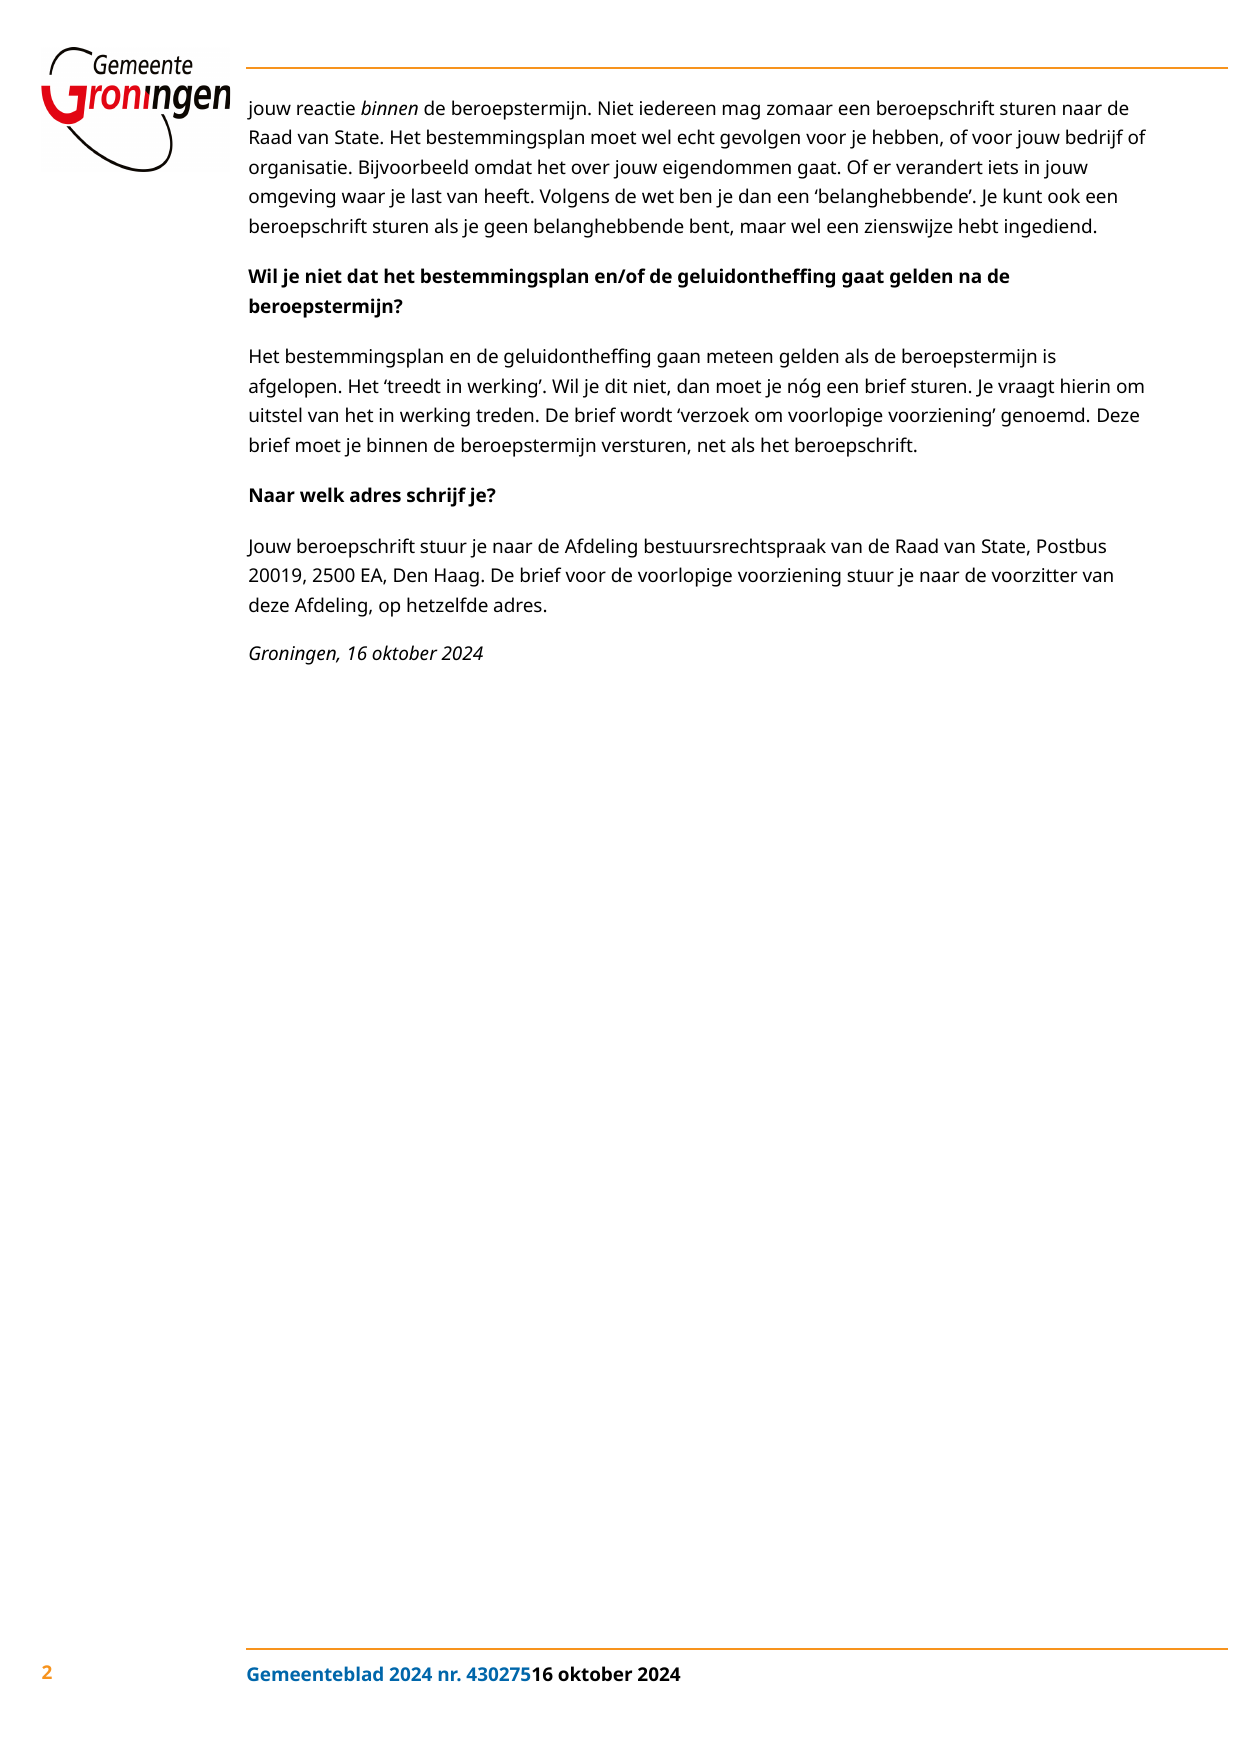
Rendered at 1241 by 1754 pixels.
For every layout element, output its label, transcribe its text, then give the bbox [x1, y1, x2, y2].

text Wil je niet dat het bestemmingsplan en/of de geluidontheffing gaat gelden na de beroepstermijn? [248, 263, 1152, 319]
text jouw reactie binnen de beroepstermijn. Niet iedereen mag zomaar een beroepschrift sturen naar de Raad van State. Het bestemmingsplan moet wel echt gevolgen voor je hebben, of voor jouw bedrijf of organisatie. Bijvoorbeeld omdat het over jouw eigendommen gaat. Of er verandert iets in jouw omgeving waar je last van heeft. Volgens de wet ben je dan een ‘belanghebbende’. Je kunt ook een beroepschrift sturen als je geen belanghebbende bent, maar wel een zienswijze hebt ingediend. [248, 95, 1152, 239]
text Naar welk adres schrijf je? [248, 483, 1152, 508]
picture [41, 47, 231, 172]
text Het bestemmingsplan en de geluidontheffing gaan meteen gelden als de beroepstermijn is afgelopen. Het ‘treedt in werking’. Wil je dit niet, dan moet je nóg een brief sturen. Je vraagt hierin om uitstel van het in werking treden. De brief wordt ‘verzoek om voorlopige voorziening’ genoemd. Deze brief moet je binnen de beroepstermijn versturen, net als het beroepschrift. [248, 343, 1152, 458]
text Groningen, 16 oktober 2024 [248, 640, 1152, 666]
text Jouw beroepschrift stuur je naar de Afdeling bestuursrechtspraak van de Raad van State, Postbus 20019, 2500 EA, Den Haag. De brief voor de voorlopige voorziening stuur je naar de voorzitter van deze Afdeling, op hetzelfde adres. [248, 533, 1152, 618]
